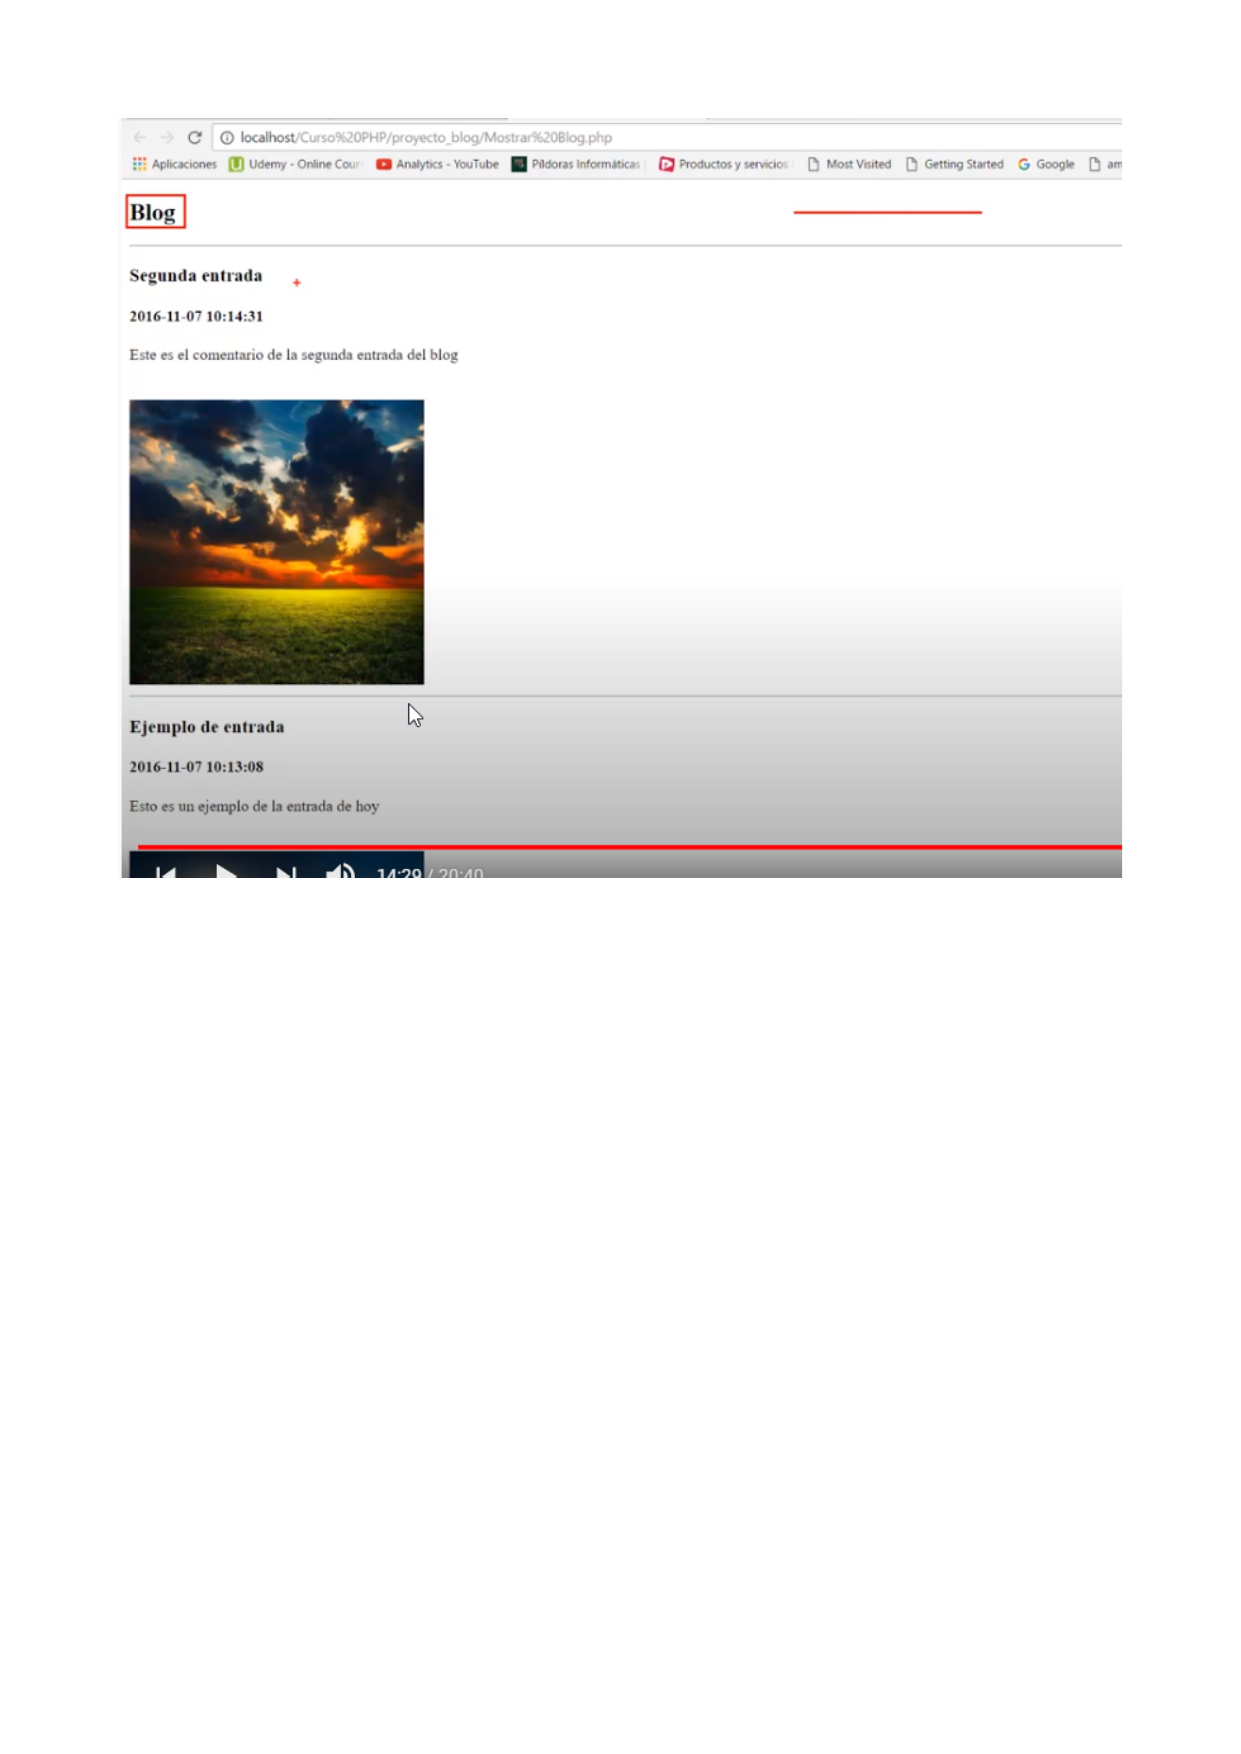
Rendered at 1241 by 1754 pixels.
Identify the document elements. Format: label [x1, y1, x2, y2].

picture [118, 118, 1123, 878]
